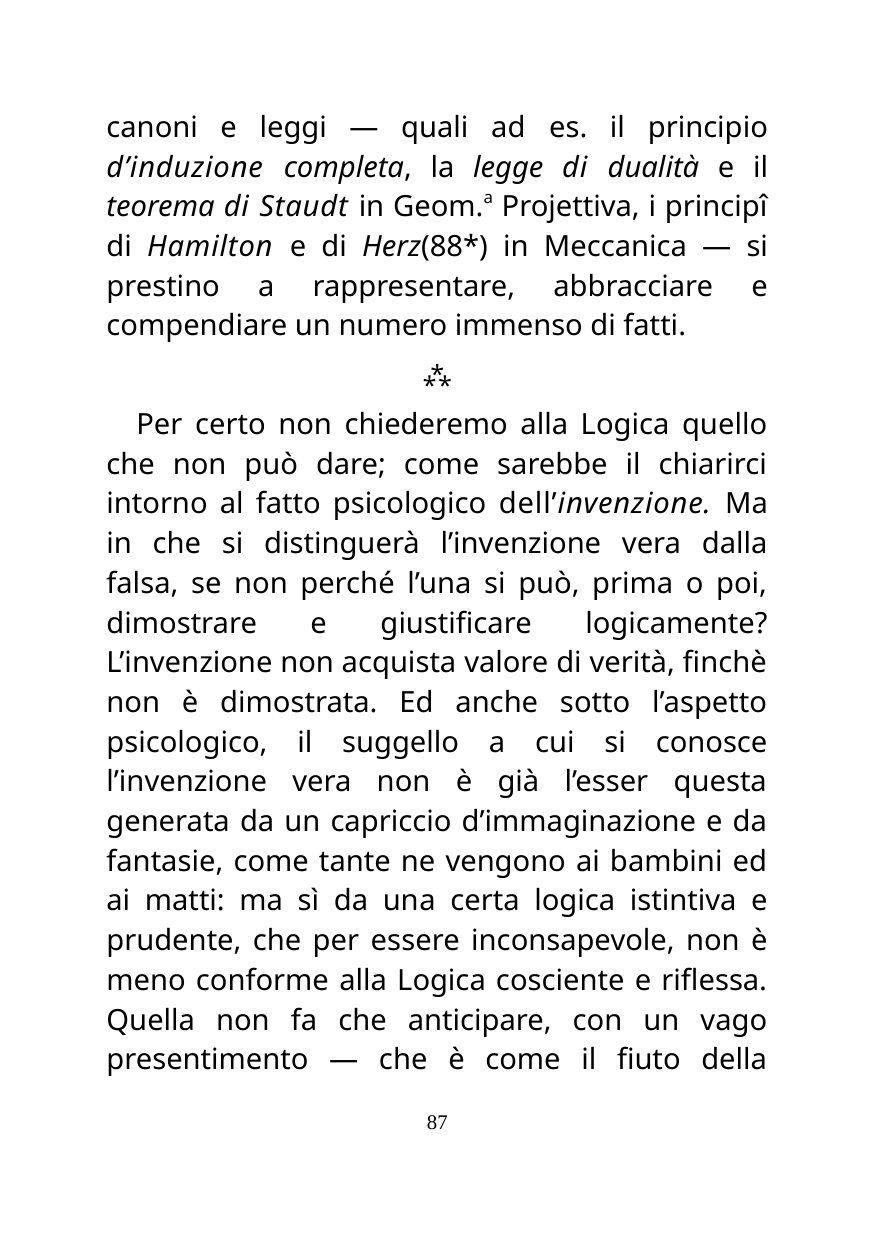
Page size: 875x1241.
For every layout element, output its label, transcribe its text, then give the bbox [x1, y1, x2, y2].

text Per certo non chiederemo alla Logica quello che non può dare; come sarebbe il chiarirci intorno al fatto psicologico dell’invenzione. Ma in che si distinguerà l’invenzione vera dalla falsa, se non perché l’una si può, prima o poi, dimostrare e giustificare logicamente? L’invenzione non acquista valore di verità, finchè non è dimostrata. Ed anche sotto l’aspetto psicologico, il suggello a cui si conosce l’invenzione vera non è già l’esser questa generata da un capriccio d’immaginazione e da fantasie, come tante ne vengono ai bambini ed ai matti: ma sì da una certa logica istintiva e prudente, che per essere inconsapevole, non è meno conforme alla Logica cosciente e riflessa. Quella non fa che anticipare, con un vago presentimento ― che è come il fiuto della [106, 403, 768, 1078]
text canoni e leggi ― quali ad es. il principio d’induzione completa, la legge di dualità e il teorema di Staudt in Geom.a Projettiva, i principî di Hamilton e di Herz(88*) in Meccanica ― si prestino a rappresentare, abbracciare e compendiare un numero immenso di fatti. [106, 106, 768, 344]
text ⁂ [106, 357, 768, 391]
